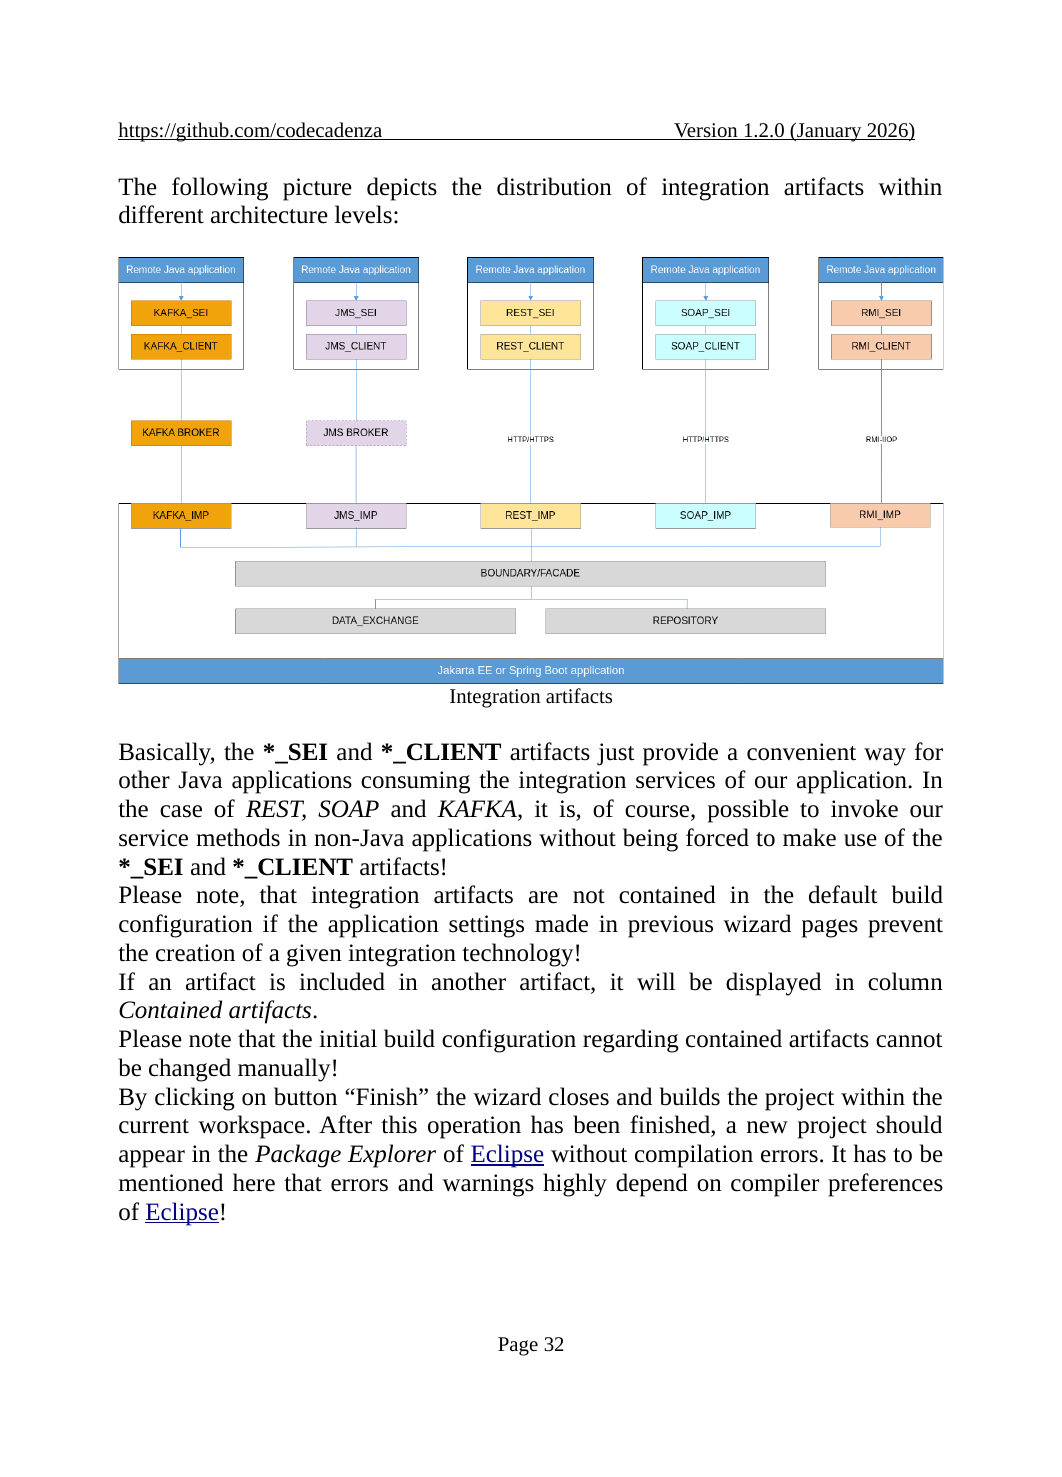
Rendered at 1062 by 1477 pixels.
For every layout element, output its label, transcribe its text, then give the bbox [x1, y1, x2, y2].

text If an artifact is included in another artifact, it will be displayed in column Contained artifacts. [118, 967, 944, 1024]
picture [118, 257, 944, 684]
text Please note that the initial build configuration regarding contained artifacts cannot be changed manually! [118, 1024, 944, 1082]
text Integration artifacts [118, 684, 943, 708]
text Basically, the *_SEI and *_CLIENT artifacts just provide a convenient way for other Java applications consuming the integration services of our application. In the case of REST, SOAP and KAFKA, it is, of course, possible to invoke our service methods in non-Java applications without being forced to make use of the *_SEI and *_CLIENT artifacts! [118, 737, 944, 881]
text Please note, that integration artifacts are not contained in the default build configuration if the application settings made in previous wizard pages prevent the creation of a given integration technology! [118, 881, 944, 967]
text The following picture depicts the distribution of integration artifacts within different architecture levels: [118, 172, 944, 229]
text By clicking on button “Finish” the wizard closes and builds the project within the current workspace. After this operation has been finished, a new project should appear in the Package Explorer of Eclipse without compilation errors. It has to be mentioned here that errors and warnings highly depend on compiler preferences of Eclipse! [118, 1082, 944, 1226]
